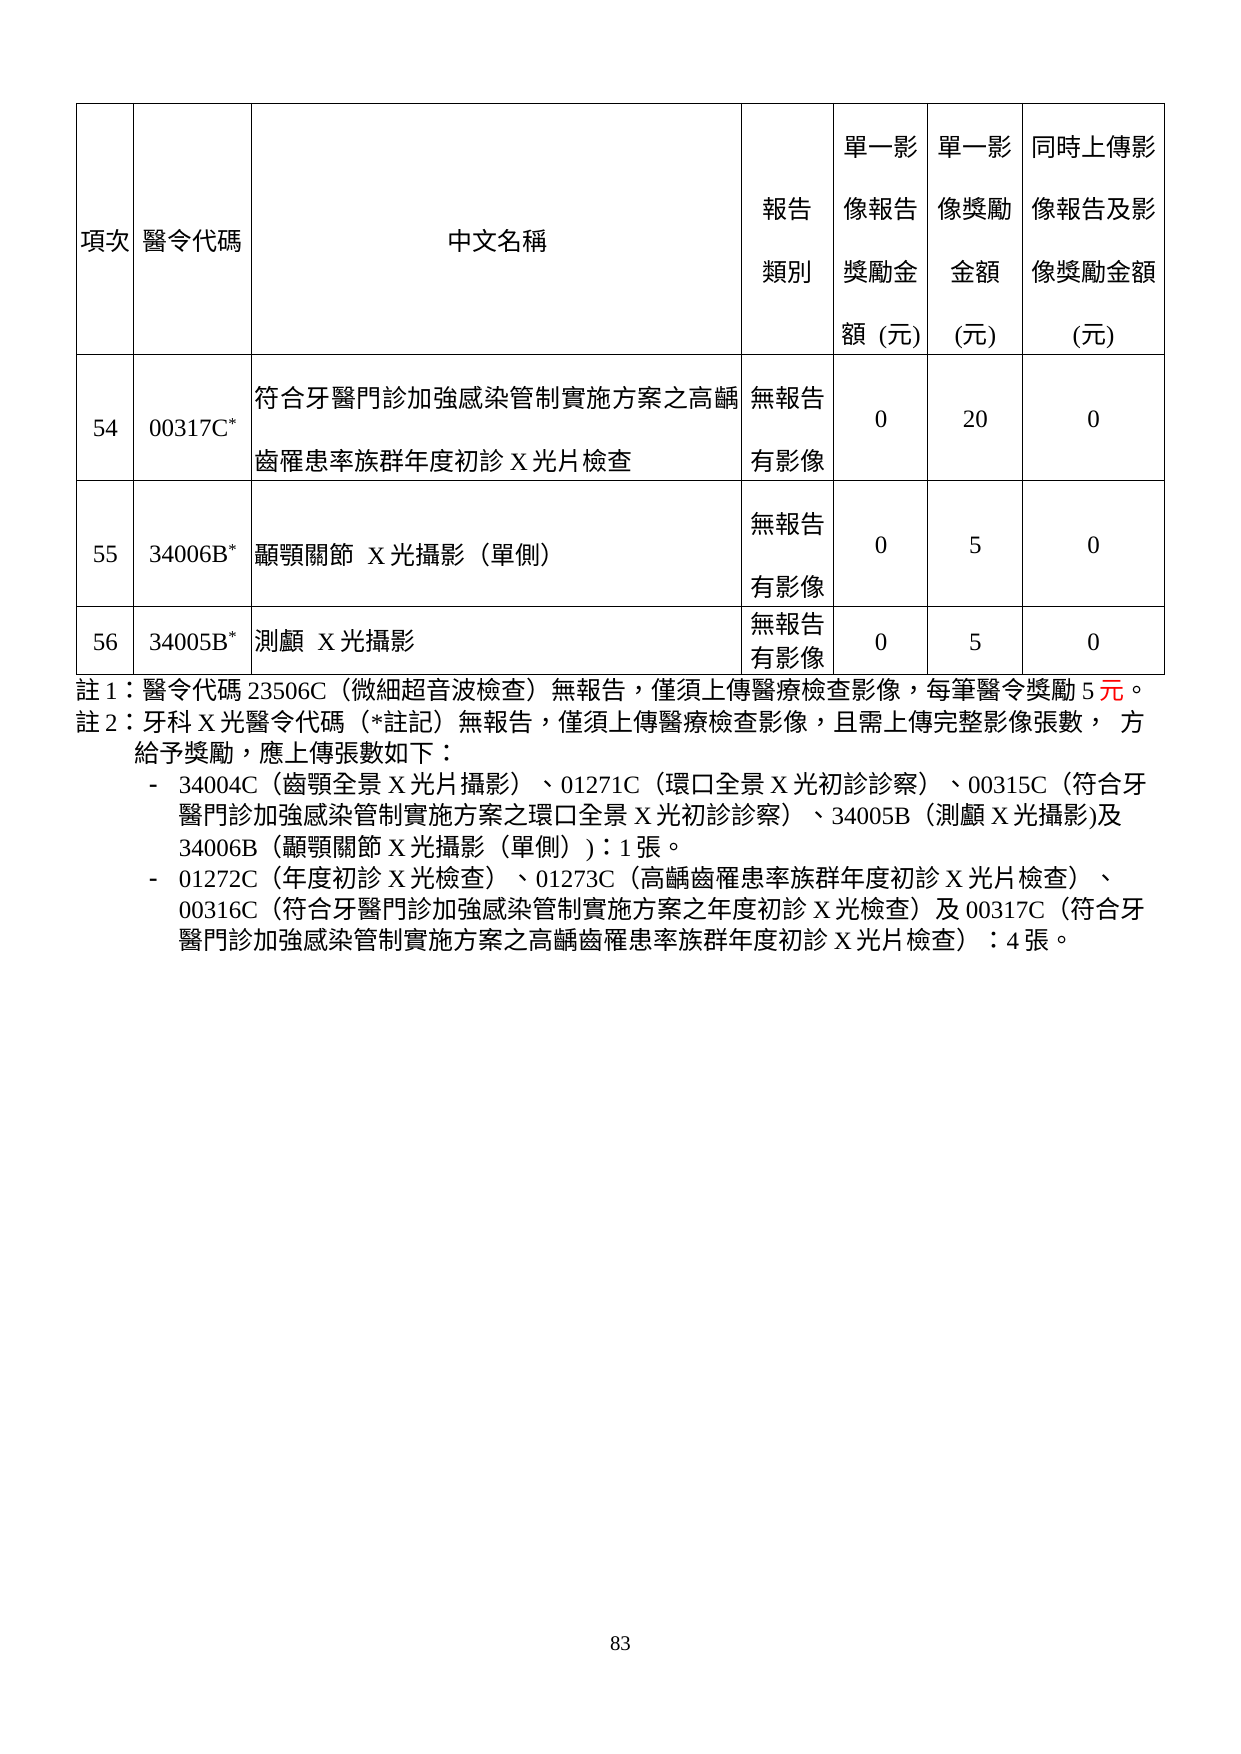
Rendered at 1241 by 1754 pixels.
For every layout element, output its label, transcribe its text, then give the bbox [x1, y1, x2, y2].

list 34004C（齒顎全景X光片攝影）、01271C（環口全景X光初診診察）、00315C（符合牙醫門診加強感染管制實施方案之環口全景X光初診診察）、34005B（測顱X光攝影)及34006B（顳顎關節X光攝影（單側）)：1張。 [149, 768, 1165, 862]
table_cell 0 [834, 607, 927, 674]
table_header 報告 類別 [742, 104, 833, 354]
table_cell 0 [1023, 607, 1164, 674]
text 註2：牙科X光醫令代碼（*註記）無報告，僅須上傳醫療檢查影像，且需上傳完整影像張數， 方給予獎勵，應上傳張數如下： [75, 706, 1165, 768]
table_cell 00317C* [134, 355, 251, 480]
table_cell 0 [834, 481, 927, 606]
table_cell 20 [928, 355, 1022, 480]
table_cell 0 [1023, 355, 1164, 480]
table_cell 顳顎關節 X光攝影（單側） [252, 481, 741, 606]
table_header 同時上傳影像報告及影像獎勵金額(元) [1023, 104, 1164, 354]
table_cell 無報告有影像 [742, 607, 833, 674]
table_cell 符合牙醫門診加強感染管制實施方案之高齲齒罹患率族群年度初診X光片檢查 [252, 355, 741, 480]
table_cell 54 [77, 355, 133, 480]
table_header 項次 [77, 104, 133, 354]
table_cell 55 [77, 481, 133, 606]
table_cell 34005B* [134, 607, 251, 674]
table_header 單一影像獎勵金額 (元) [928, 104, 1022, 354]
table_header 中文名稱 [252, 104, 741, 354]
table_cell 0 [834, 355, 927, 480]
table_cell 0 [1023, 481, 1164, 606]
list 01272C（年度初診X光檢查）、01273C（高齲齒罹患率族群年度初診X光片檢查）、00316C（符合牙醫門診加強感染管制實施方案之年度初診X光檢查）及00317C（符合牙醫門診加強感染管制實施方案之高齲齒罹患率族群年度初診X光片檢查）：4張。 [149, 862, 1165, 956]
table_header 單一影像報告獎勵金額 (元) [834, 104, 927, 354]
table_cell 34006B* [134, 481, 251, 606]
table_cell 5 [928, 481, 1022, 606]
table_cell 5 [928, 607, 1022, 674]
table_cell 無報告有影像 [742, 481, 833, 606]
text 註1：醫令代碼23506C（微細超音波檢查）無報告，僅須上傳醫療檢查影像，每筆醫令獎勵5元。 [75, 675, 1195, 706]
table_cell 無報告有影像 [742, 355, 833, 480]
table_cell 測顱 X光攝影 [252, 607, 741, 674]
table_header 醫令代碼 [134, 104, 251, 354]
table_cell 56 [77, 607, 133, 674]
